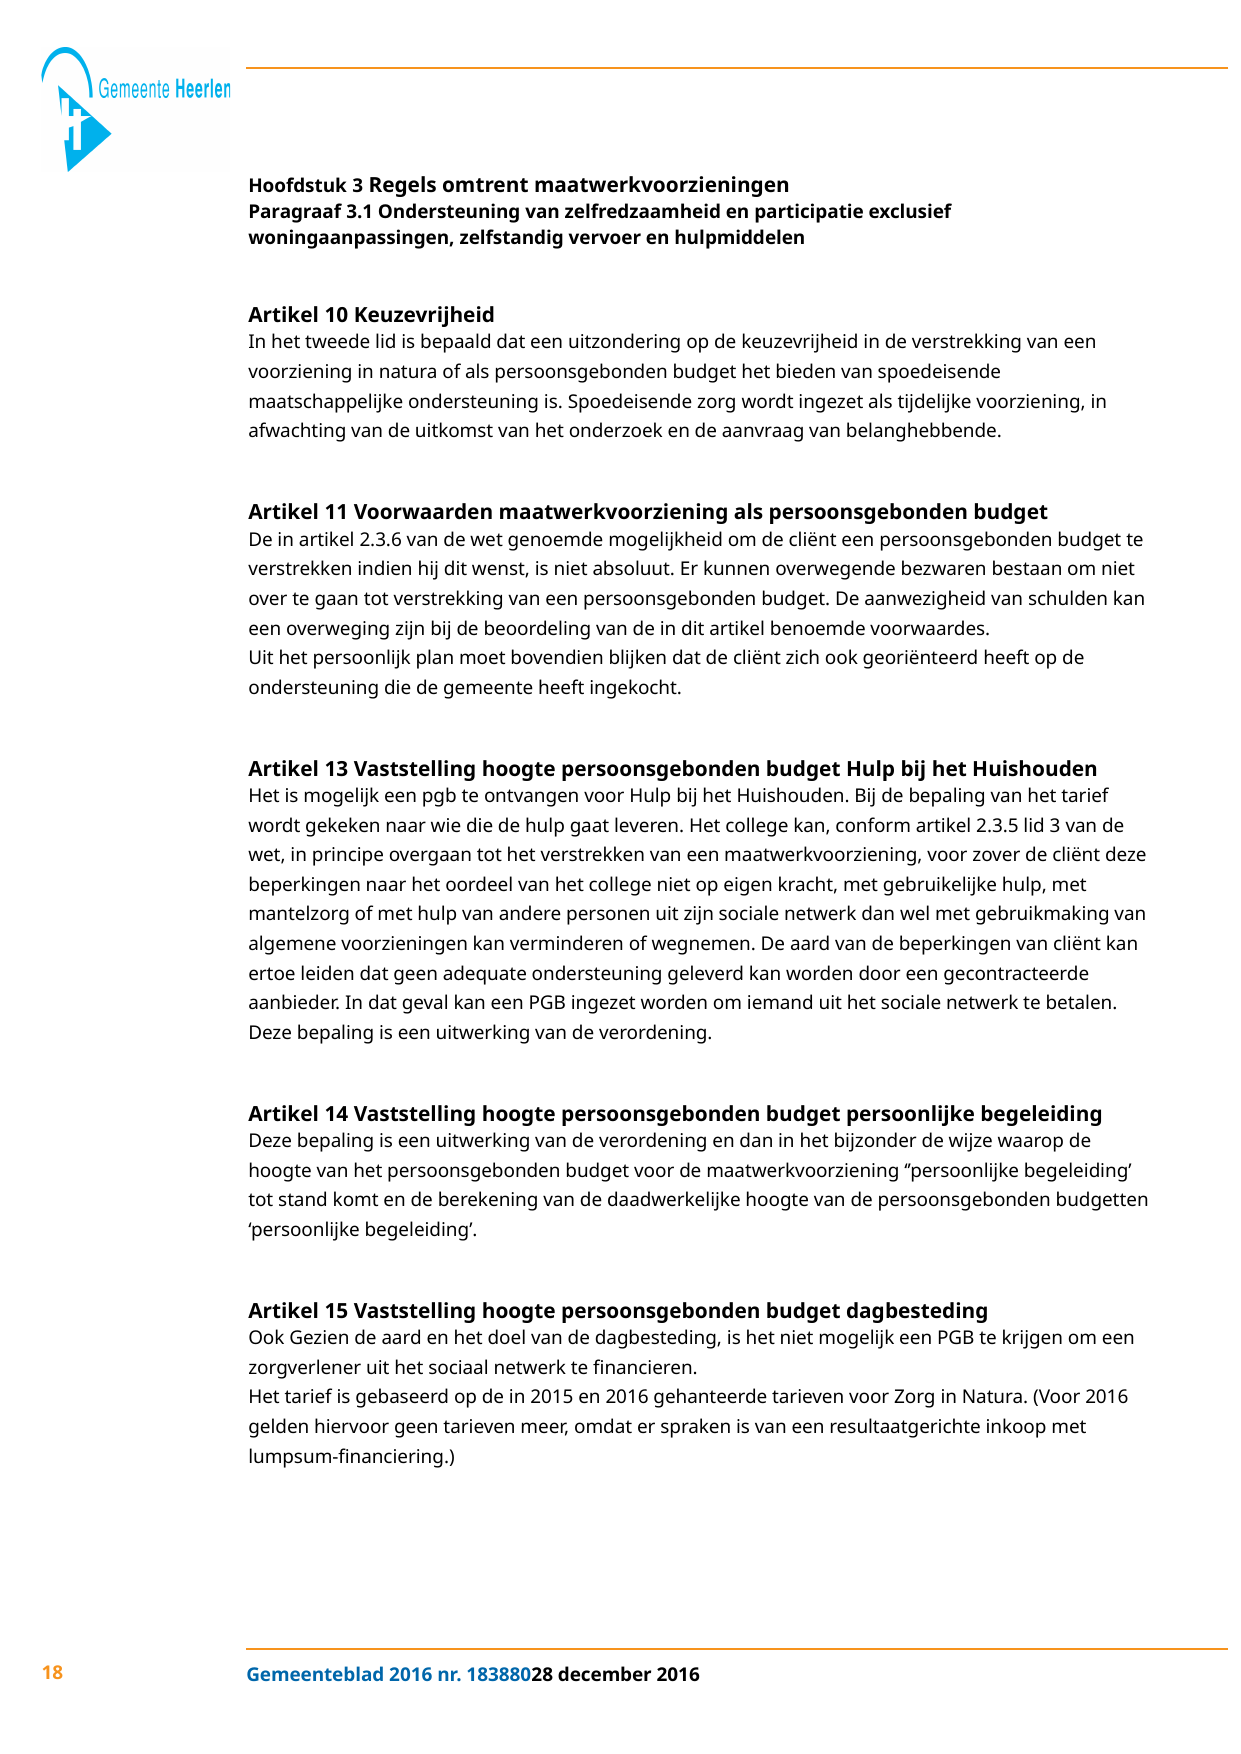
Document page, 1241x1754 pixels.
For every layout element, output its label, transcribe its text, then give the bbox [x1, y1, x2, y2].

text Paragraaf 3.1 Ondersteuning van zelfredzaamheid en participatie exclusief woningaanpassingen, zelfstandig vervoer en hulpmiddelen [248, 198, 1152, 250]
text Artikel 14 Vaststelling hoogte persoonsgebonden budget persoonlijke begeleiding [248, 1099, 1152, 1127]
picture [41, 47, 58, 70]
text Artikel 11 Voorwaarden maatwerkvoorziening als persoonsgebonden budget [248, 497, 1152, 526]
text Deze bepaling is een uitwerking van de verordening. [248, 1019, 1152, 1045]
text Uit het persoonlijk plan moet bovendien blijken dat de cliënt zich ook georiënteerd heeft op de ondersteuning die de gemeente heeft ingekocht. [248, 644, 1152, 699]
text Deze bepaling is een uitwerking van de verordening en dan in het bijzonder de wijze waarop de hoogte van het persoonsgebonden budget voor de maatwerkvoorziening ‘’persoonlijke begeleiding’ tot stand komt en de berekening van de daadwerkelijke hoogte van de persoonsgebonden budgetten ‘persoonlijke begeleiding’. [248, 1127, 1152, 1242]
text Artikel 15 Vaststelling hoogte persoonsgebonden budget dagbesteding [248, 1296, 1152, 1324]
text Ook Gezien de aard en het doel van de dagbesteding, is het niet mogelijk een PGB te krijgen om een zorgverlener uit het sociaal netwerk te financieren. [248, 1324, 1152, 1380]
text Het is mogelijk een pgb te ontvangen voor Hulp bij het Huishouden. Bij de bepaling van het tarief wordt gekeken naar wie die de hulp gaat leveren. Het college kan, conform artikel 2.3.5 lid 3 van de wet, in principe overgaan tot het verstrekken van een maatwerkvoorziening, voor zover de cliënt deze beperkingen naar het oordeel van het college niet op eigen kracht, met gebruikelijke hulp, met mantelzorg of met hulp van andere personen uit zijn sociale netwerk dan wel met gebruikmaking van algemene voorzieningen kan verminderen of wegnemen. De aard van de beperkingen van cliënt kan ertoe leiden dat geen adequate ondersteuning geleverd kan worden door een gecontracteerde aanbieder. In dat geval kan een PGB ingezet worden om iemand uit het sociale netwerk te betalen. [248, 782, 1152, 1015]
text In het tweede lid is bepaald dat een uitzondering op de keuzevrijheid in de verstrekking van een voorziening in natura of als persoonsgebonden budget het bieden van spoedeisende maatschappelijke ondersteuning is. Spoedeisende zorg wordt ingezet als tijdelijke voorziening, in afwachting van de uitkomst van het onderzoek en de aanvraag van belanghebbende. [248, 329, 1152, 443]
text De in artikel 2.3.6 van de wet genoemde mogelijkheid om de cliënt een persoonsgebonden budget te verstrekken indien hij dit wenst, is niet absoluut. Er kunnen overwegende bezwaren bestaan om niet over te gaan tot verstrekking van een persoonsgebonden budget. De aanwezigheid van schulden kan een overweging zijn bij de beoordeling van de in dit artikel benoemde voorwaardes. [248, 526, 1152, 640]
text Het tarief is gebaseerd op de in 2015 en 2016 gehanteerde tarieven voor Zorg in Natura. (Voor 2016 gelden hiervoor geen tarieven meer, omdat er spraken is van een resultaatgerichte inkoop met lumpsum-financiering.) [248, 1384, 1152, 1469]
text Hoofdstuk 3 Regels omtrent maatwerkvoorzieningen [248, 170, 1152, 198]
picture [41, 47, 231, 172]
text Artikel 13 Vaststelling hoogte persoonsgebonden budget Hulp bij het Huishouden [248, 754, 1152, 782]
text Artikel 10 Keuzevrijheid [248, 300, 1152, 329]
